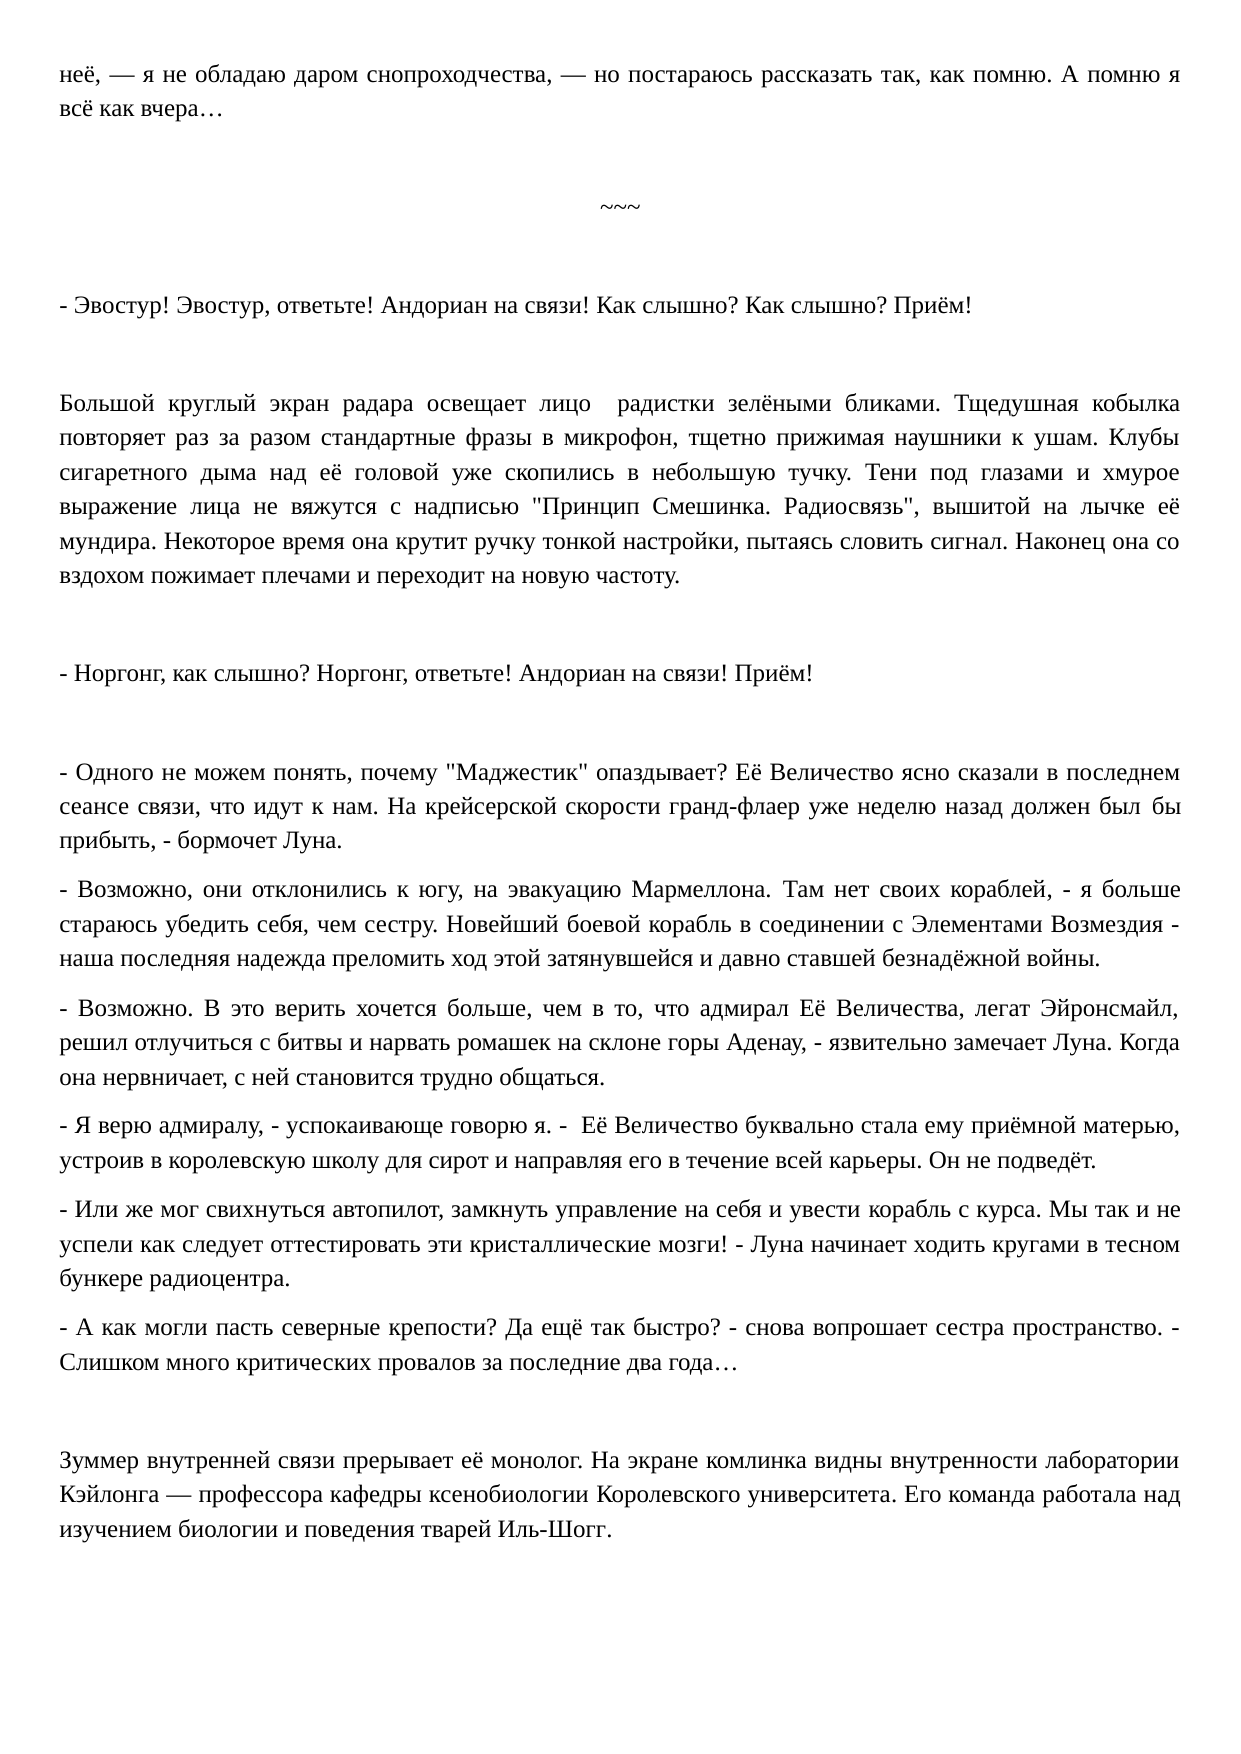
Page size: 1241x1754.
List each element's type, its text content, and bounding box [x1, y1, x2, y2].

text Зуммер внутренней связи прерывает её монолог. На экране комлинка видны внутренности лаборатории Кэйлонга — профессора кафедры ксенобиологии Королевского университета. Его команда работала над изучением биологии и поведения тварей Иль-Шогг. [59, 1445, 1181, 1542]
text - Возможно. В это верить хочется больше, чем в то, что адмирал Её Величества, легат Эйронсмайл, решил отлучиться с битвы и нарвать ромашек на склоне горы Аденау, - язвительно замечает Луна. Когда она нервничает, с ней становится трудно общаться. [59, 993, 1181, 1090]
text неё, — я не обладаю даром снопроходчества, — но постараюсь рассказать так, как помню. А помню я всё как вчера… [59, 59, 1181, 122]
text Большой круглый экран радара освещает лицо радистки зелёными бликами. Тщедушная кобылка повторяет раз за разом стандартные фразы в микрофон, тщетно прижимая наушники к ушам. Клубы сигаретного дыма над её головой уже скопились в небольшую тучку. Тени под глазами и хмурое выражение лица не вяжутся с надписью "Принцип Смешинка. Радиосвязь", вышитой на лычке её мундира. Некоторое время она крутит ручку тонкой настройки, пытаясь словить сигнал. Наконец она со вздохом пожимает плечами и переходит на новую частоту. [59, 388, 1181, 589]
text - Возможно, они отклонились к югу, на эвакуацию Мармеллона. Там нет своих кораблей, - я больше стараюсь убедить себя, чем сестру. Новейший боевой корабль в соединении с Элементами Возмездия - наша последняя надежда преломить ход этой затянувшейся и давно ставшей безнадёжной войны. [59, 874, 1181, 972]
text ~~~ [59, 192, 1181, 220]
text - Я верю адмиралу, - успокаивающе говорю я. - Её Величество буквально стала ему приёмной матерью, устроив в королевскую школу для сирот и направляя его в течение всей карьеры. Он не подведёт. [59, 1111, 1181, 1174]
text - Одного не можем понять, почему "Маджестик" опаздывает? Её Величество ясно сказали в последнем сеансе связи, что идут к нам. На крейсерской скорости гранд-флаер уже неделю назад должен был бы прибыть, - бормочет Луна. [59, 757, 1181, 854]
text - Или же мог свихнуться автопилот, замкнуть управление на себя и увести корабль с курса. Мы так и не успели как следует оттестировать эти кристаллические мозги! - Луна начинает ходить кругами в тесном бункере радиоцентра. [59, 1194, 1181, 1292]
text - Норгонг, как слышно? Норгонг, ответьте! Андориан на связи! Приём! [59, 658, 1181, 687]
text - А как могли пасть северные крепости? Да ещё так быстро? - снова вопрошает сестра пространство. - Слишком много критических провалов за последние два года… [59, 1312, 1181, 1375]
text - Эвостур! Эвостур, ответьте! Андориан на связи! Как слышно? Как слышно? Приём! [59, 290, 1181, 318]
